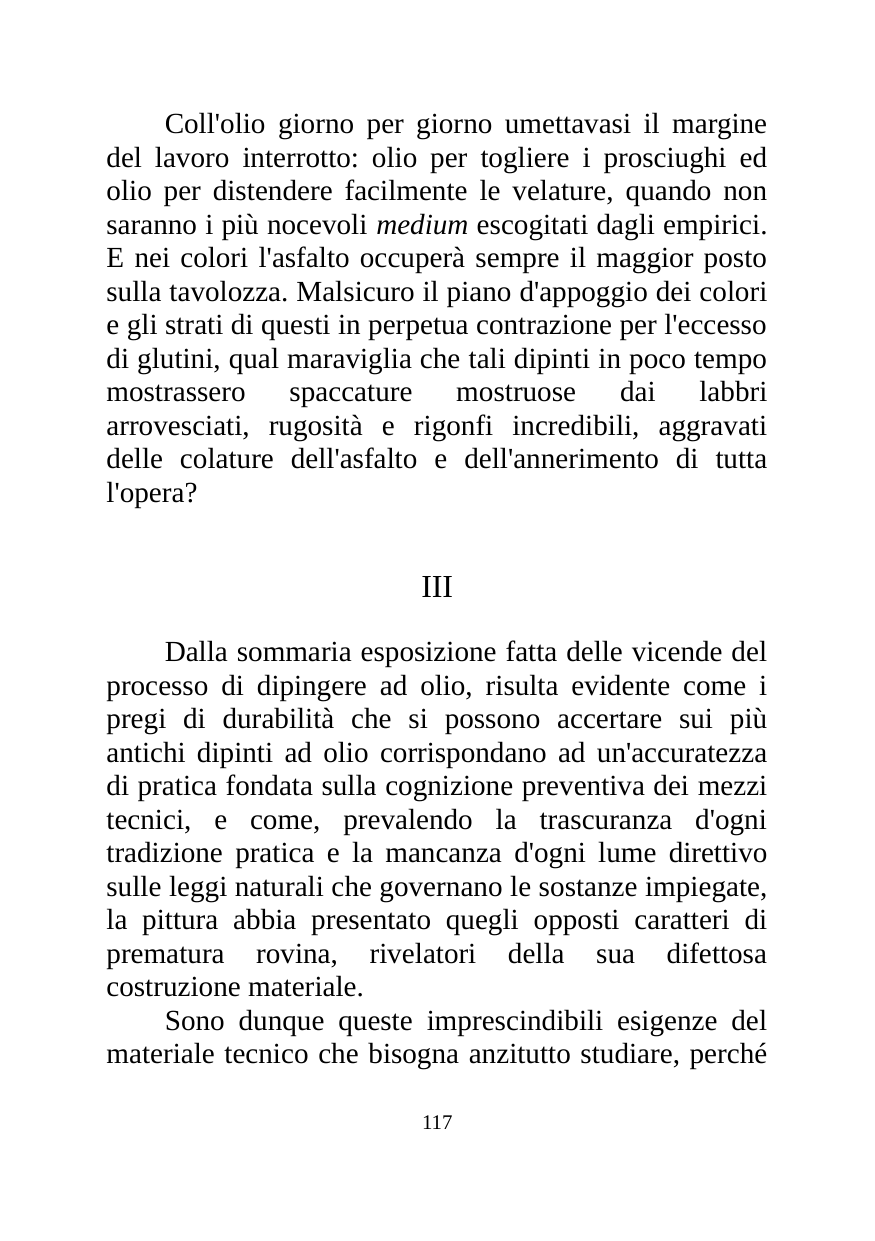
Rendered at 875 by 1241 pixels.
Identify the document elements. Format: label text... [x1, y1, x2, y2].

text Coll'olio giorno per giorno umettavasi il margine del lavoro interrotto: olio per togliere i prosciughi ed olio per distendere facilmente le velature, quando non saranno i più nocevoli medium escogitati dagli empirici. E nei colori l'asfalto occuperà sempre il maggior posto sulla tavolozza. Malsicuro il piano d'appoggio dei colori e gli strati di questi in perpetua contrazione per l'eccesso di glutini, qual maraviglia che tali dipinti in poco tempo mostrassero spaccature mostruose dai labbri arrovesciati, rugosità e rigonfi incredibili, aggravati delle colature dell'asfalto e dell'annerimento di tutta l'opera? [106, 106, 768, 509]
text Dalla sommaria esposizione fatta delle vicende del processo di dipingere ad olio, risulta evidente come i pregi di durabilità che si possono accertare sui più antichi dipinti ad olio corrispondano ad un'accuratezza di pratica fondata sulla cognizione preventiva dei mezzi tecnici, e come, prevalendo la trascuranza d'ogni tradizione pratica e la mancanza d'ogni lume direttivo sulle leggi naturali che governano le sostanze impiegate, la pittura abbia presentato quegli opposti caratteri di prematura rovina, rivelatori della sua difettosa costruzione materiale. [106, 634, 768, 1003]
subtitle III [106, 568, 768, 605]
text Sono dunque queste imprescindibili esigenze del materiale tecnico che bisogna anzitutto studiare, perché [106, 1003, 768, 1070]
